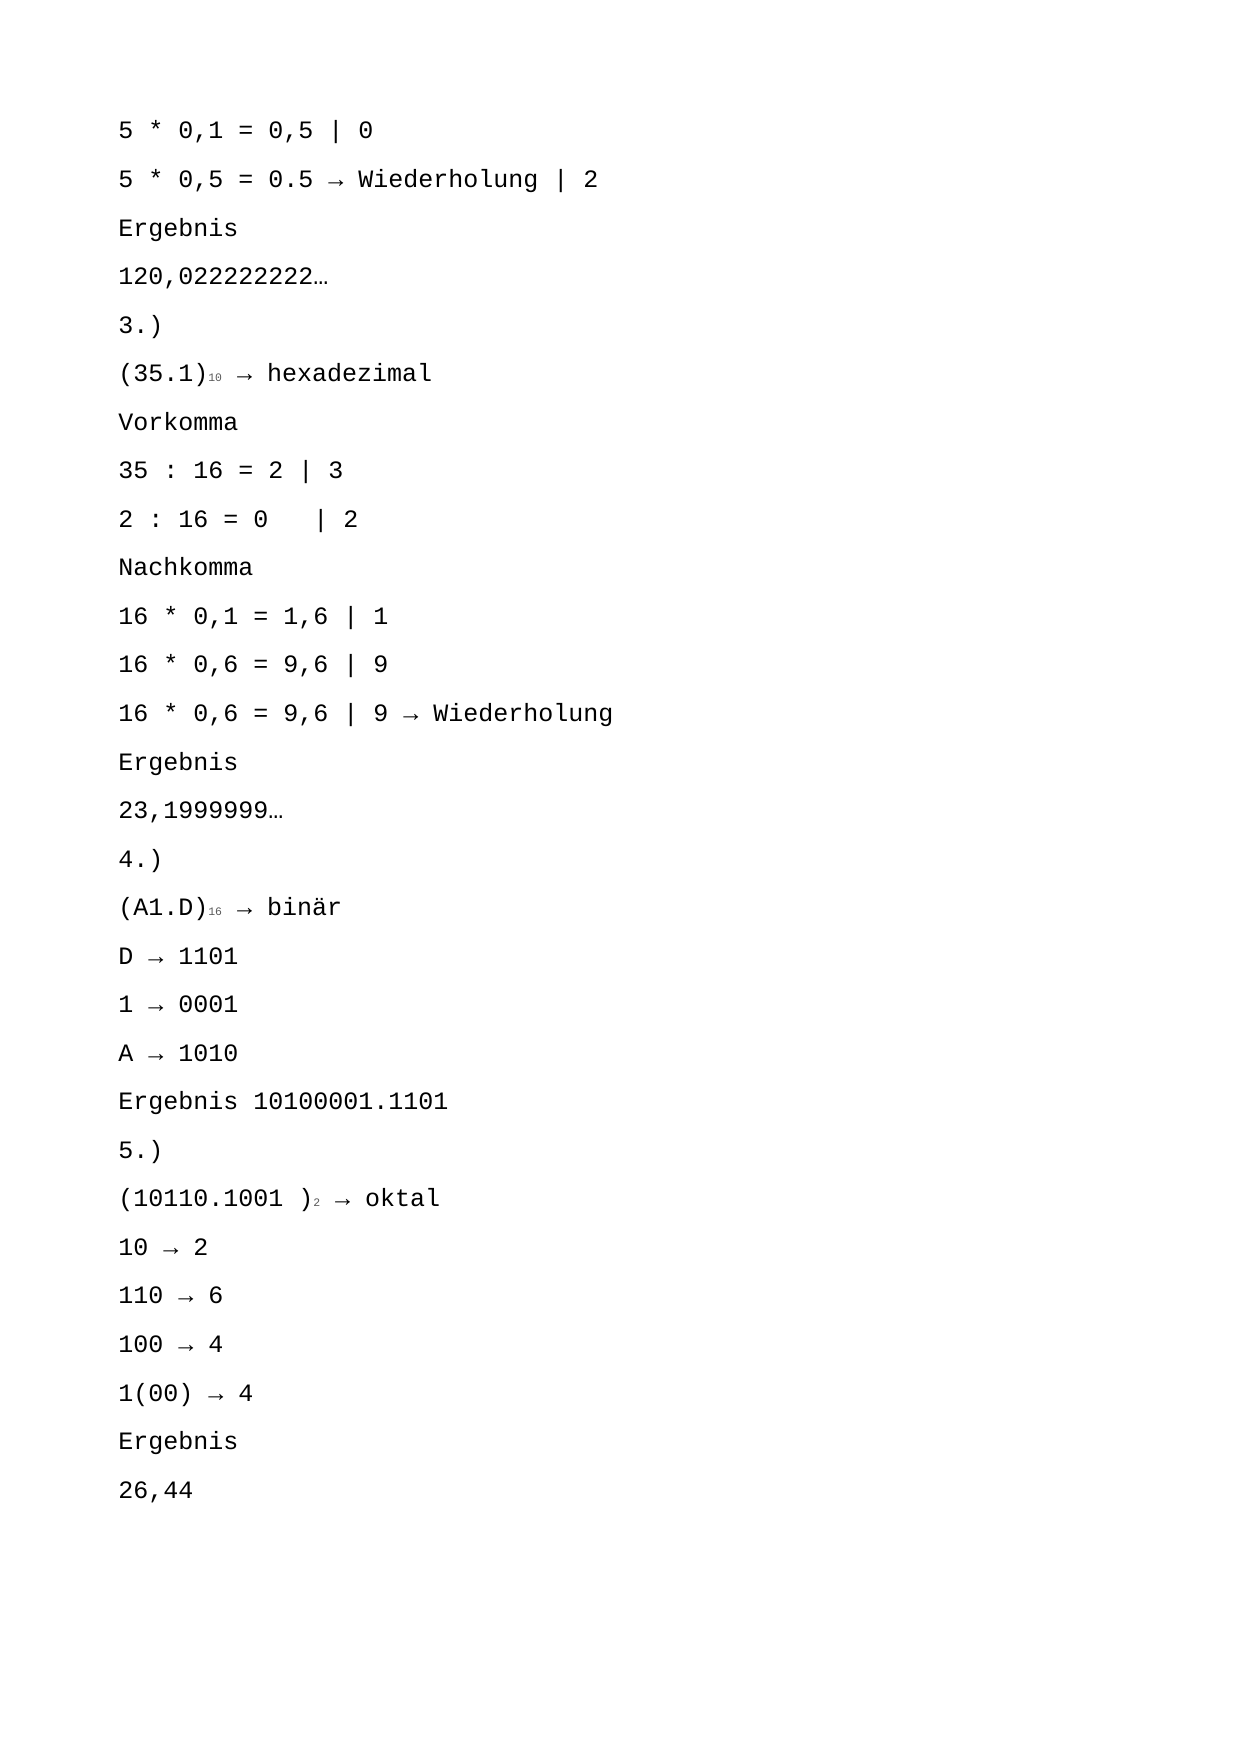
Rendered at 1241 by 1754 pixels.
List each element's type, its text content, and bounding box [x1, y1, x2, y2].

text 10 → 2 [118, 1234, 1122, 1263]
text 110 → 6 [118, 1283, 1122, 1311]
text 3.) [118, 312, 1122, 341]
text 1(00) → 4 [118, 1380, 1122, 1408]
text Ergebnis [118, 749, 1122, 777]
text 5.) [118, 1137, 1122, 1166]
text 16 * 0,6 = 9,6 | 9 → Wiederholung [118, 701, 1122, 729]
text 4.) [118, 846, 1122, 874]
text (35.1)10 → hexadezimal [118, 361, 1122, 389]
text Ergebnis [118, 215, 1122, 243]
text (A1.D)16 → binär [118, 895, 1122, 923]
text (10110.1001 )2 → oktal [118, 1186, 1122, 1214]
text 23,1999999… [118, 798, 1122, 826]
text 35 : 16 = 2 | 3 [118, 458, 1122, 486]
text 5 * 0,5 = 0.5 → Wiederholung | 2 [118, 167, 1122, 195]
text 5 * 0,1 = 0,5 | 0 [118, 118, 1122, 146]
text 100 → 4 [118, 1332, 1122, 1360]
text Nachkomma [118, 555, 1122, 583]
text A → 1010 [118, 1040, 1122, 1069]
text 1 → 0001 [118, 992, 1122, 1020]
text D → 1101 [118, 943, 1122, 972]
text Ergebnis 10100001.1101 [118, 1089, 1122, 1117]
text Ergebnis [118, 1429, 1122, 1457]
text 16 * 0,1 = 1,6 | 1 [118, 603, 1122, 632]
text 26,44 [118, 1477, 1122, 1506]
text Vorkomma [118, 409, 1122, 438]
text 16 * 0,6 = 9,6 | 9 [118, 652, 1122, 680]
text 120,022222222… [118, 264, 1122, 292]
text 2 : 16 = 0 | 2 [118, 506, 1122, 535]
